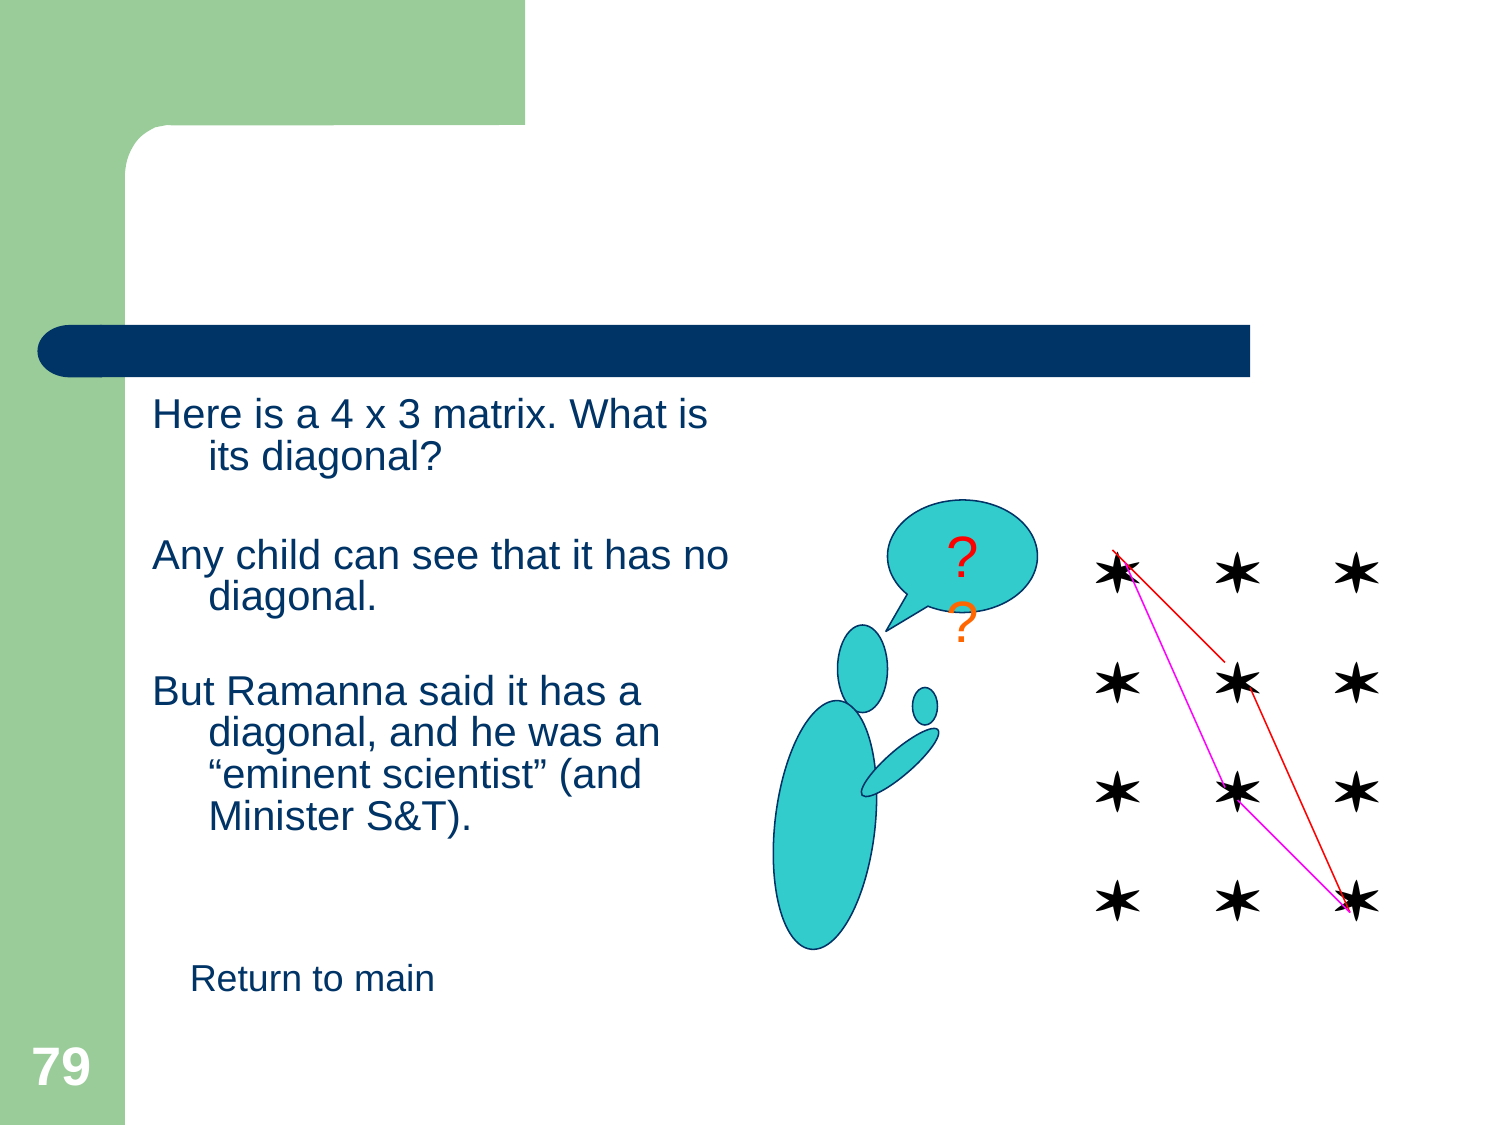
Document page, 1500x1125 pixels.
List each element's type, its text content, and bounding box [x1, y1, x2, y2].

text_box [773, 624, 939, 950]
text_box ? ? [885, 499, 1038, 632]
text_box [912, 687, 938, 726]
text_box ? ? [954, 606, 971, 613]
text_box Return to main [174, 950, 551, 1008]
chart [1087, 525, 1388, 951]
list Here is a 4 x 3 matrix. What is its diagonal? Any child can see that it has no diagonal. But Ramanna said it has a diagonal, and he was an “eminent scientist” (and Minister S&T). [137, 387, 756, 901]
